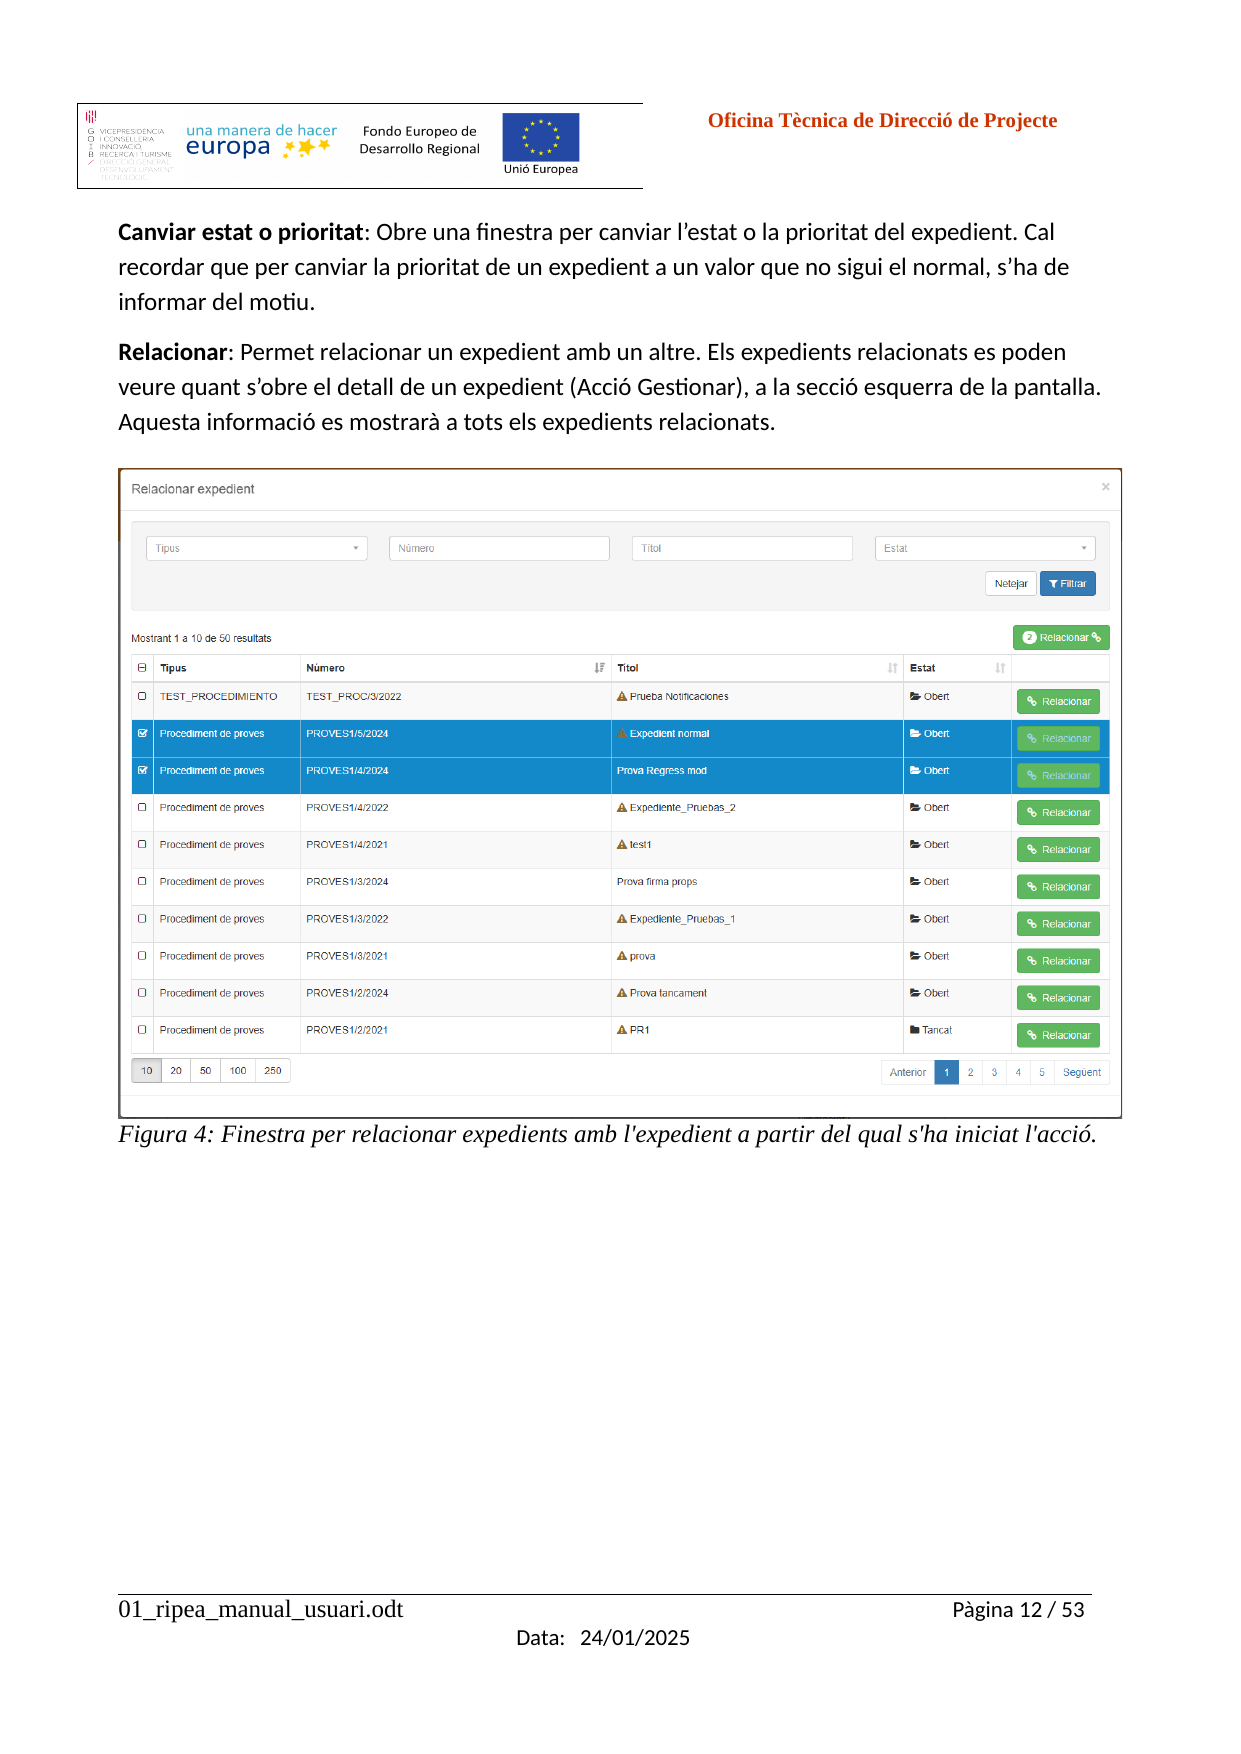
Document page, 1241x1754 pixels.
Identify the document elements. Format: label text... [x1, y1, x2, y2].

text Canviar estat o prioritat: Obre una finestra per canviar l’estat o la prioritat del expedient. Cal recordar que per canviar la prioritat de un expedient a un valor que no sigui el normal, s’ha de informar del motiu. [118, 216, 1122, 317]
text Relacionar: Permet relacionar un expedient amb un altre. Els expedients relacionats es poden veure quant s’obre el detall de un expedient (Acció Gestionar), a la secció esquerra de la pantalla. Aquesta informació es mostrarà a tots els expedients relacionats. [118, 336, 1122, 436]
picture [118, 468, 1123, 1119]
text Figura 4: Finestra per relacionar expedients amb l'expedient a partir del qual s'ha iniciat l'acció. [118, 1119, 1122, 1147]
picture [82, 108, 178, 182]
picture [184, 108, 585, 182]
